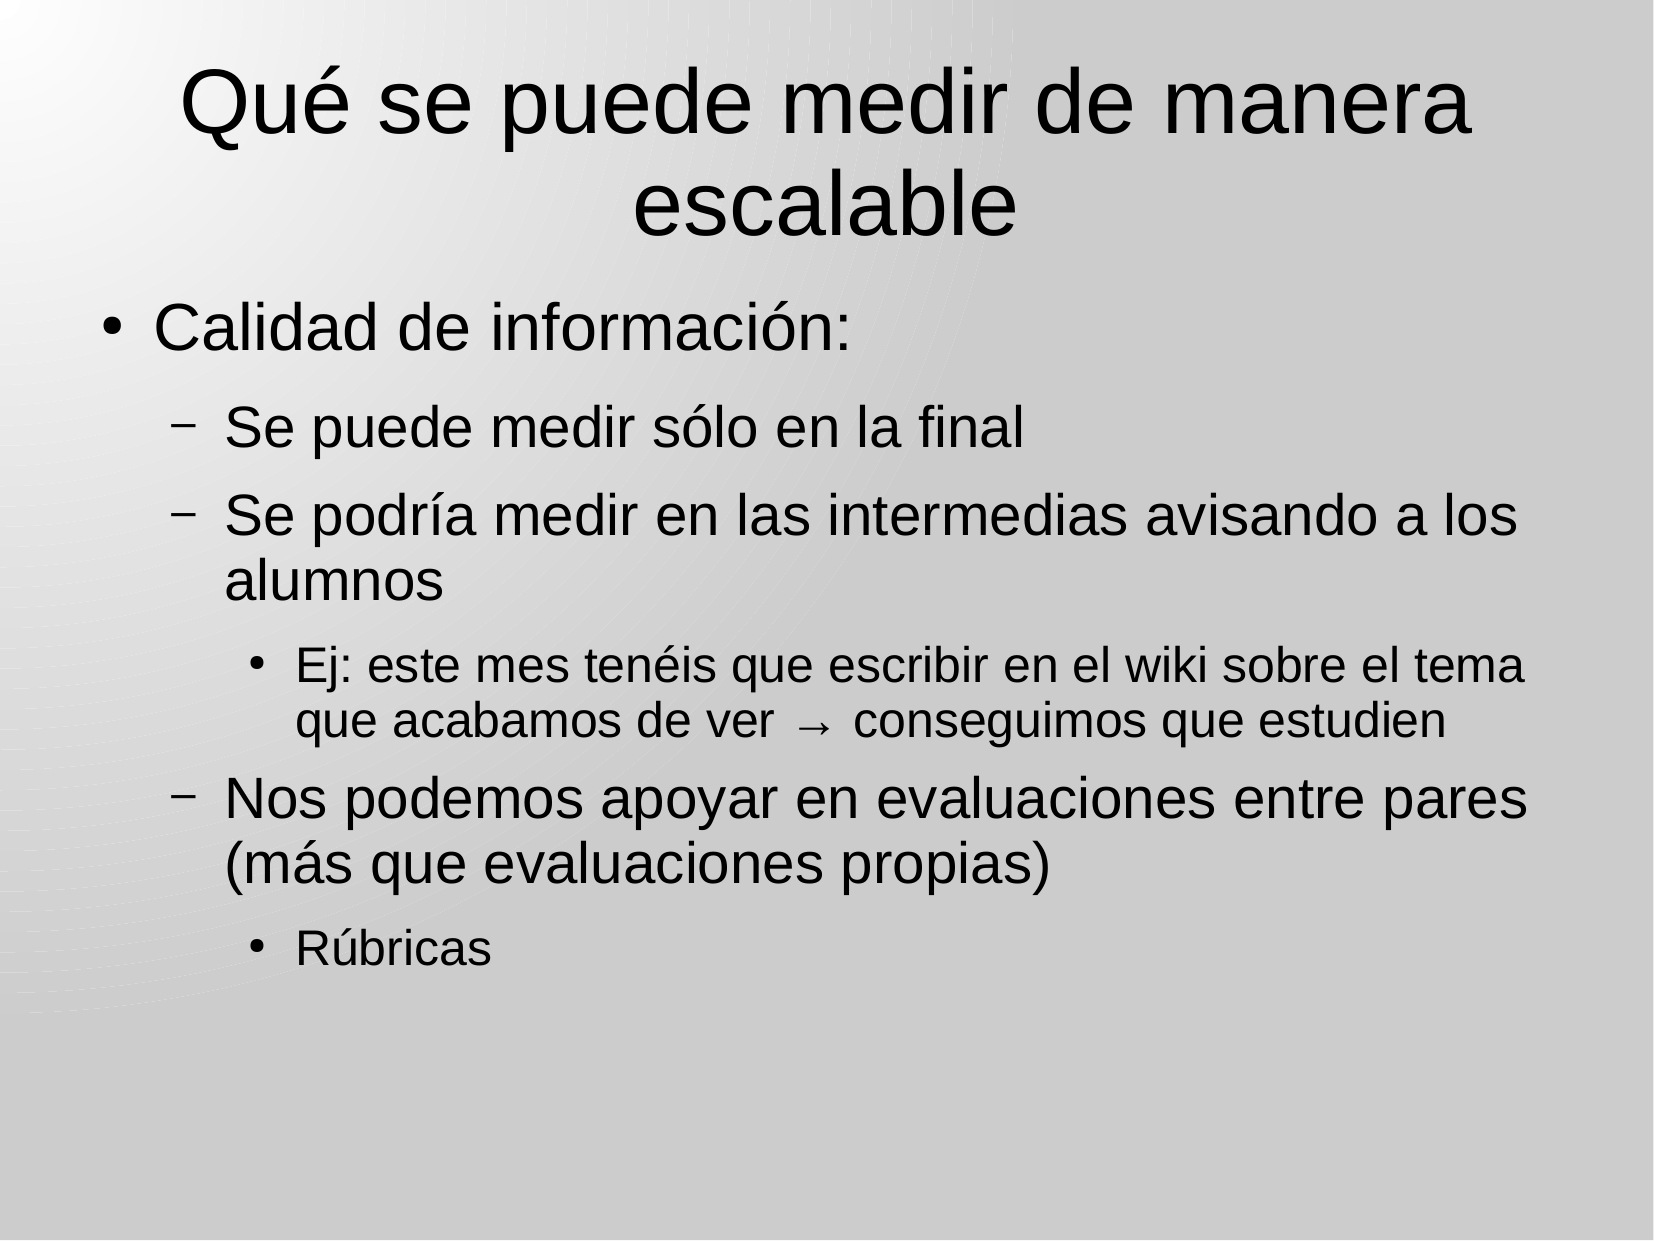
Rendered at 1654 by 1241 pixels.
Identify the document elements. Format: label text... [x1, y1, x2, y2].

title Qué se puede medir de manera escalable [82, 49, 1571, 257]
list Calidad de información: Se puede medir sólo en la final Se podría medir en las intermedias avisando a los alumnos Ej: este mes tenéis que escribir en el wiki sobre el tema que acabamos de ver → conseguimos que estudien Nos podemos apoyar en evaluaciones entre pares (más que evaluaciones propias) Rúbricas [82, 290, 1538, 1109]
